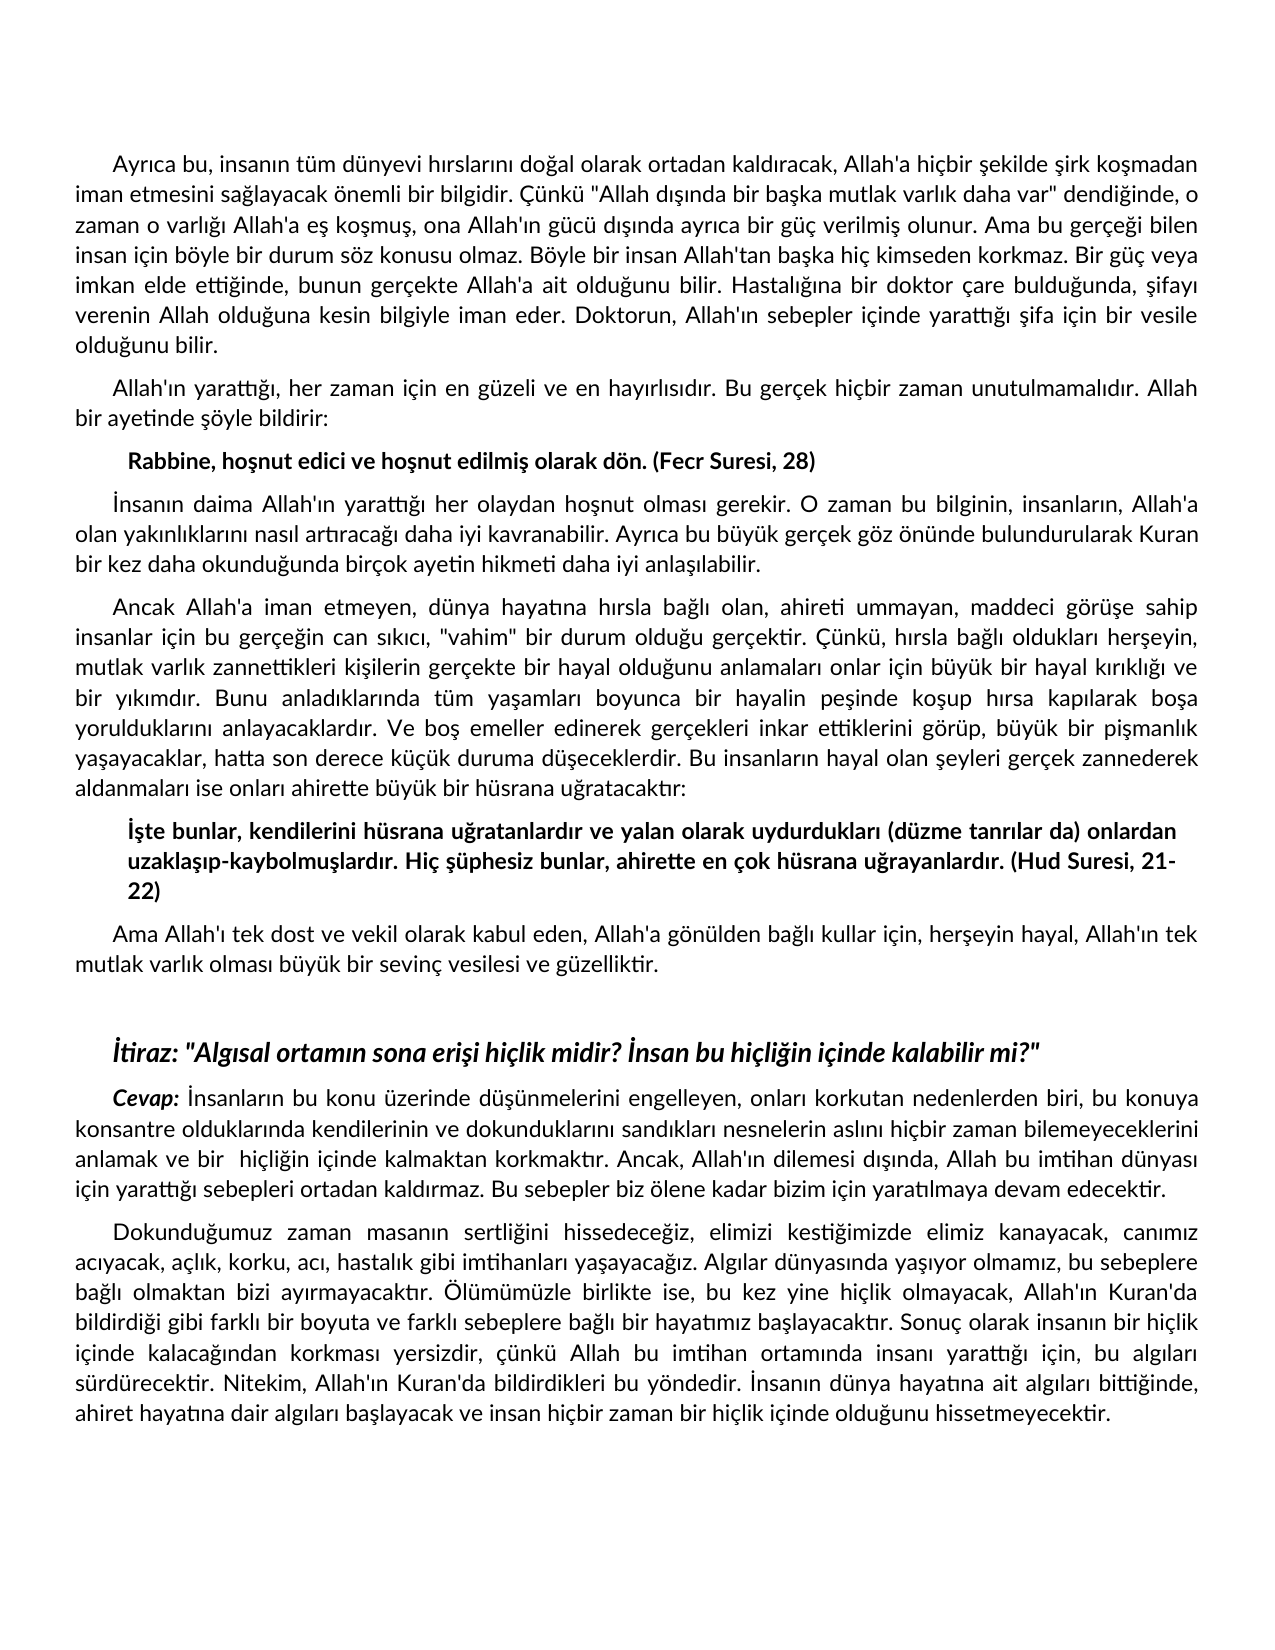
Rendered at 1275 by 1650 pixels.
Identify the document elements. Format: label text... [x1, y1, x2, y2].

text Cevap: İnsanların bu konu üzerinde düşünmelerini engelleyen, onları korkutan nedenlerden biri, bu konuya konsantre olduklarında kendilerinin ve dokunduklarını sandıkları nesnelerin aslını hiçbir zaman bilemeyeceklerini anlamak ve bir hiçliğin içinde kalmaktan korkmaktır. Ancak, Allah'ın dilemesi dışında, Allah bu imtihan dünyası için yarattığı sebepleri ortadan kaldırmaz. Bu sebepler biz ölene kadar bizim için yaratılmaya devam edecektir. [75, 1084, 1200, 1202]
text Ayrıca bu, insanın tüm dünyevi hırslarını doğal olarak ortadan kaldıracak, Allah'a hiçbir şekilde şirk koşmadan iman etmesini sağlayacak önemli bir bilgidir. Çünkü "Allah dışında bir başka mutlak varlık daha var" dendiğinde, o zaman o varlığı Allah'a eş koşmuş, ona Allah'ın gücü dışında ayrıca bir güç verilmiş olunur. Ama bu gerçeği bilen insan için böyle bir durum söz konusu olmaz. Böyle bir insan Allah'tan başka hiç kimseden korkmaz. Bir güç veya imkan elde ettiğinde, bunun gerçekte Allah'a ait olduğunu bilir. Hastalığına bir doktor çare bulduğunda, şifayı verenin Allah olduğuna kesin bilgiyle iman eder. Doktorun, Allah'ın sebepler içinde yarattığı şifa için bir vesile olduğunu bilir. [75, 150, 1200, 359]
text İtiraz: "Algısal ortamın sona erişi hiçlik midir? İnsan bu hiçliğin içinde kalabilir mi?" [112, 1035, 1200, 1068]
text Ama Allah'ı tek dost ve vekil olarak kabul eden, Allah'a gönülden bağlı kullar için, herşeyin hayal, Allah'ın tek mutlak varlık olması büyük bir sevinç vesilesi ve güzelliktir. [75, 920, 1200, 977]
text İşte bunlar, kendilerini hüsrana uğratanlardır ve yalan olarak uydurdukları (düzme tanrılar da) onlardan uzaklaşıp-kaybolmuşlardır. Hiç şüphesiz bunlar, ahirette en çok hüsrana uğrayanlardır. (Hud Suresi, 21-22) [127, 817, 1177, 904]
text Rabbine, hoşnut edici ve hoşnut edilmiş olarak dön. (Fecr Suresi, 28) [127, 447, 1177, 474]
text İnsanın daima Allah'ın yarattığı her olaydan hoşnut olması gerekir. O zaman bu bilginin, insanların, Allah'a olan yakınlıklarını nasıl artıracağı daha iyi kavranabilir. Ayrıca bu büyük gerçek göz önünde bulundurularak Kuran bir kez daha okunduğunda birçok ayetin hikmeti daha iyi anlaşılabilir. [75, 489, 1200, 577]
text Allah'ın yarattığı, her zaman için en güzeli ve en hayırlısıdır. Bu gerçek hiçbir zaman unutulmamalıdır. Allah bir ayetinde şöyle bildirir: [75, 374, 1200, 432]
text Dokunduğumuz zaman masanın sertliğini hissedeceğiz, elimizi kestiğimizde elimiz kanayacak, canımız acıyacak, açlık, korku, acı, hastalık gibi imtihanları yaşayacağız. Algılar dünyasında yaşıyor olmamız, bu sebeplere bağlı olmaktan bizi ayırmayacaktır. Ölümümüzle birlikte ise, bu kez yine hiçlik olmayacak, Allah'ın Kuran'da bildirdiği gibi farklı bir boyuta ve farklı sebeplere bağlı bir hayatımız başlayacaktır. Sonuç olarak insanın bir hiçlik içinde kalacağından korkması yersizdir, çünkü Allah bu imtihan ortamında insanı yarattığı için, bu algıları sürdürecektir. Nitekim, Allah'ın Kuran'da bildirdikleri bu yöndedir. İnsanın dünya hayatına ait algıları bittiğinde, ahiret hayatına dair algıları başlayacak ve insan hiçbir zaman bir hiçlik içinde olduğunu hissetmeyecektir. [75, 1217, 1200, 1426]
text Ancak Allah'a iman etmeyen, dünya hayatına hırsla bağlı olan, ahireti ummayan, maddeci görüşe sahip insanlar için bu gerçeğin can sıkıcı, "vahim" bir durum olduğu gerçektir. Çünkü, hırsla bağlı oldukları herşeyin, mutlak varlık zannettikleri kişilerin gerçekte bir hayal olduğunu anlamaları onlar için büyük bir hayal kırıklığı ve bir yıkımdır. Bunu anladıklarında tüm yaşamları boyunca bir hayalin peşinde koşup hırsa kapılarak boşa yorulduklarını anlayacaklardır. Ve boş emeller edinerek gerçekleri inkar ettiklerini görüp, büyük bir pişmanlık yaşayacaklar, hatta son derece küçük duruma düşeceklerdir. Bu insanların hayal olan şeyleri gerçek zannederek aldanmaları ise onları ahirette büyük bir hüsrana uğratacaktır: [75, 593, 1200, 801]
